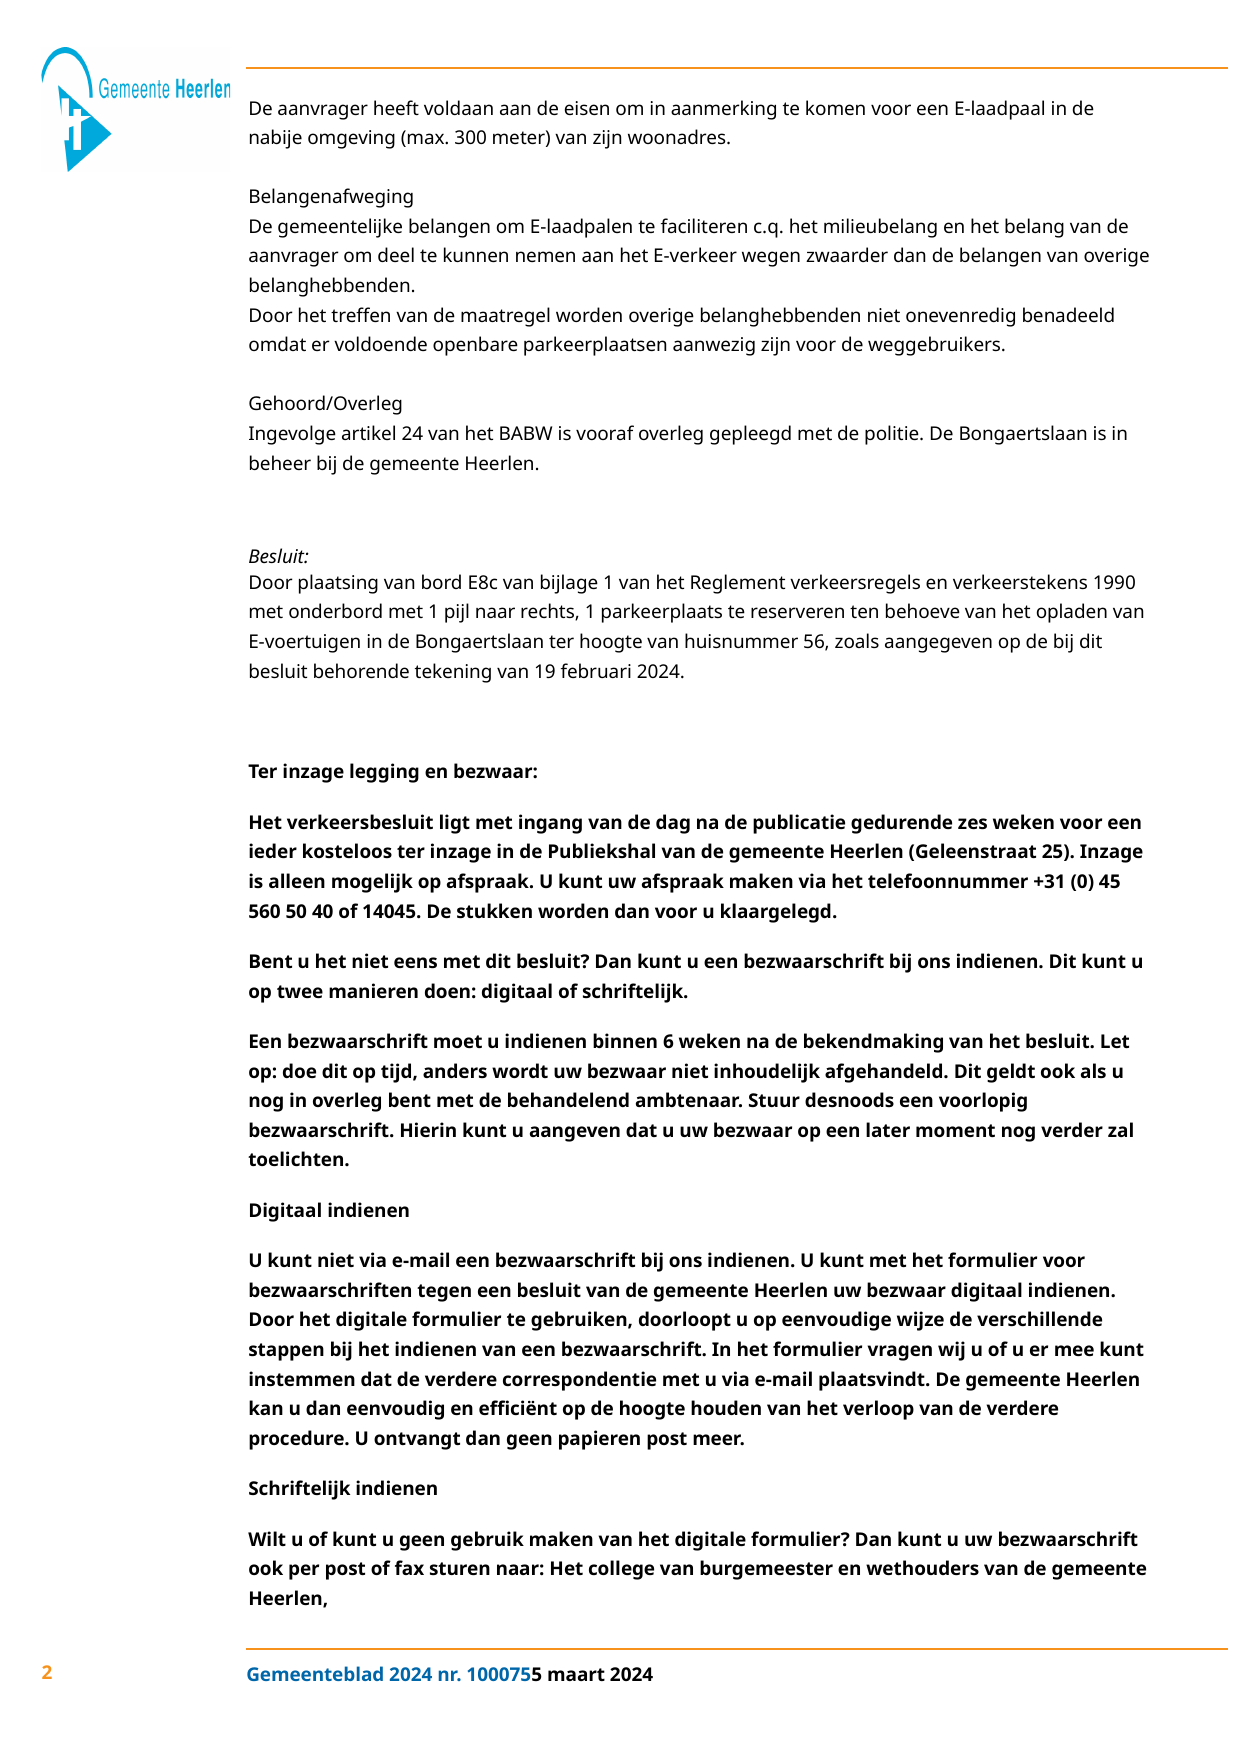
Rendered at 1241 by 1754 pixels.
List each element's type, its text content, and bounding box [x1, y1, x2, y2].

text U kunt niet via e-mail een bezwaarschrift bij ons indienen. U kunt met het formulier voor bezwaarschriften tegen een besluit van de gemeente Heerlen uw bezwaar digitaal indienen. Door het digitale formulier te gebruiken, doorloopt u op eenvoudige wijze de verschillende stappen bij het indienen van een bezwaarschrift. In het formulier vragen wij u of u er mee kunt instemmen dat de verdere correspondentie met u via e-mail plaatsvindt. De gemeente Heerlen kan u dan eenvoudig en efficiënt op de hoogte houden van het verloop van de verdere procedure. U ontvangt dan geen papieren post meer. [248, 1247, 1152, 1451]
text Besluit: [248, 543, 1152, 569]
text De aanvrager heeft voldaan aan de eisen om in aanmerking te komen voor een E-laadpaal in de nabije omgeving (max. 300 meter) van zijn woonadres. [248, 95, 1152, 150]
text Het verkeersbesluit ligt met ingang van de dag na de publicatie gedurende zes weken voor een ieder kosteloos ter inzage in de Publiekshal van de gemeente Heerlen (Geleenstraat 25). Inzage is alleen mogelijk op afspraak. U kunt uw afspraak maken via het telefoonnummer +31 (0) 45 560 50 40 of 14045. De stukken worden dan voor u klaargelegd. [248, 809, 1152, 923]
text Wilt u of kunt u geen gebruik maken van het digitale formulier? Dan kunt u uw bezwaarschrift ook per post of fax sturen naar: Het college van burgemeester en wethouders van de gemeente Heerlen, [248, 1526, 1152, 1611]
text Digitaal indienen [248, 1197, 1152, 1223]
text Gehoord/Overleg [248, 391, 1152, 416]
text Schriftelijk indienen [248, 1475, 1152, 1501]
text Door plaatsing van bord E8c van bijlage 1 van het Reglement verkeersregels en verkeerstekens 1990 met onderbord met 1 pijl naar rechts, 1 parkeerplaats te reserveren ten behoeve van het opladen van E-voertuigen in de Bongaertslaan ter hoogte van huisnummer 56, zoals aangegeven op de bij dit besluit behorende tekening van 19 februari 2024. [248, 569, 1152, 683]
picture [41, 47, 59, 70]
text Ingevolge artikel 24 van het BABW is vooraf overleg gepleegd met de politie. De Bongaertslaan is in beheer bij de gemeente Heerlen. [248, 420, 1152, 476]
text Door het treffen van de maatregel worden overige belanghebbenden niet onevenredig benadeeld omdat er voldoende openbare parkeerplaatsen aanwezig zijn voor de weggebruikers. [248, 302, 1152, 357]
text Ter inzage legging en bezwaar: [248, 759, 1152, 784]
text Bent u het niet eens met dit besluit? Dan kunt u een bezwaarschrift bij ons indienen. Dit kunt u op twee manieren doen: digitaal of schriftelijk. [248, 948, 1152, 1003]
text Een bezwaarschrift moet u indienen binnen 6 weken na de bekendmaking van het besluit. Let op: doe dit op tijd, anders wordt uw bezwaar niet inhoudelijk afgehandeld. Dit geldt ook als u nog in overleg bent met de behandelend ambtenaar. Stuur desnoods een voorlopig bezwaarschrift. Hierin kunt u aangeven dat u uw bezwaar op een later moment nog verder zal toelichten. [248, 1028, 1152, 1172]
text Belangenafweging [248, 183, 1152, 209]
picture [41, 47, 231, 172]
text De gemeentelijke belangen om E-laadpalen te faciliteren c.q. het milieubelang en het belang van de aanvrager om deel te kunnen nemen aan het E-verkeer wegen zwaarder dan de belangen van overige belanghebbenden. [248, 213, 1152, 298]
